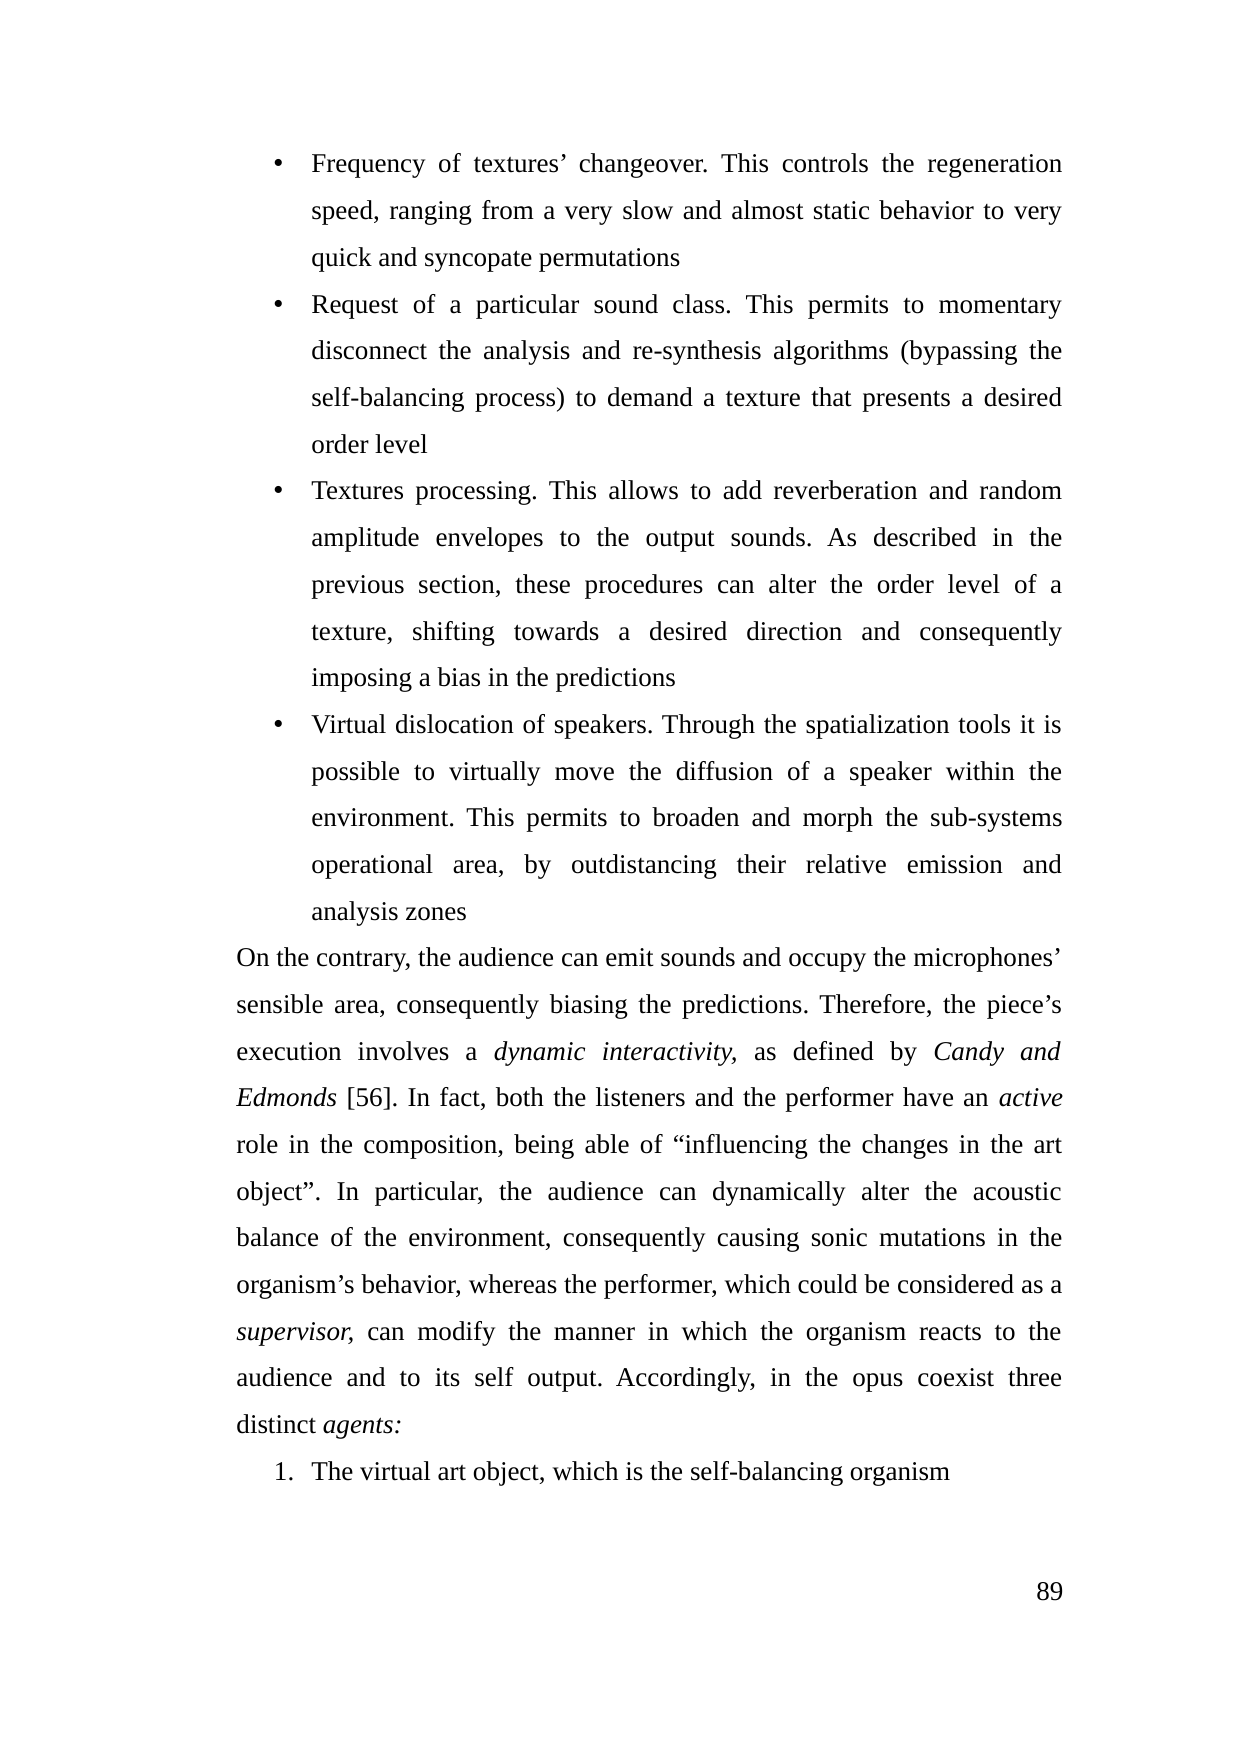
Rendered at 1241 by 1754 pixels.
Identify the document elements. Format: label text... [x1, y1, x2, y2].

text On the contrary, the audience can emit sounds and occupy the microphones’ sensible area, consequently biasing the predictions. Therefore, the piece’s execution involves a dynamic interactivity, as defined by Candy and Edmonds [56]. In fact, both the listeners and the performer have an active role in the composition, being able of “influencing the changes in the art object”. In particular, the audience can dynamically alter the acoustic balance of the environment, consequently causing sonic mutations in the organism’s behavior, whereas the performer, which could be considered as a supervisor, can modify the manner in which the organism reacts to the audience and to its self output. Accordingly, in the opus coexist three distinct agents: [236, 941, 1063, 1439]
list Request of a particular sound class. This permits to momentary disconnect the analysis and re-synthesis algorithms (bypassing the self-balancing process) to demand a texture that presents a desired order level [274, 288, 1063, 459]
list Textures processing. This allows to add reverberation and random amplitude envelopes to the output sounds. As described in the previous section, these procedures can alter the order level of a texture, shifting towards a desired direction and consequently imposing a bias in the predictions [274, 474, 1063, 692]
list Virtual dislocation of speakers. Through the spatialization tools it is possible to virtually move the diffusion of a speaker within the environment. This permits to broaden and morph the sub-systems operational area, by outdistancing their relative emission and analysis zones [274, 708, 1063, 926]
list Frequency of textures’ changeover. This controls the regeneration speed, ranging from a very slow and almost static behavior to very quick and syncopate permutations [274, 148, 1063, 272]
list The virtual art object, which is the self-balancing organism [274, 1455, 1063, 1486]
